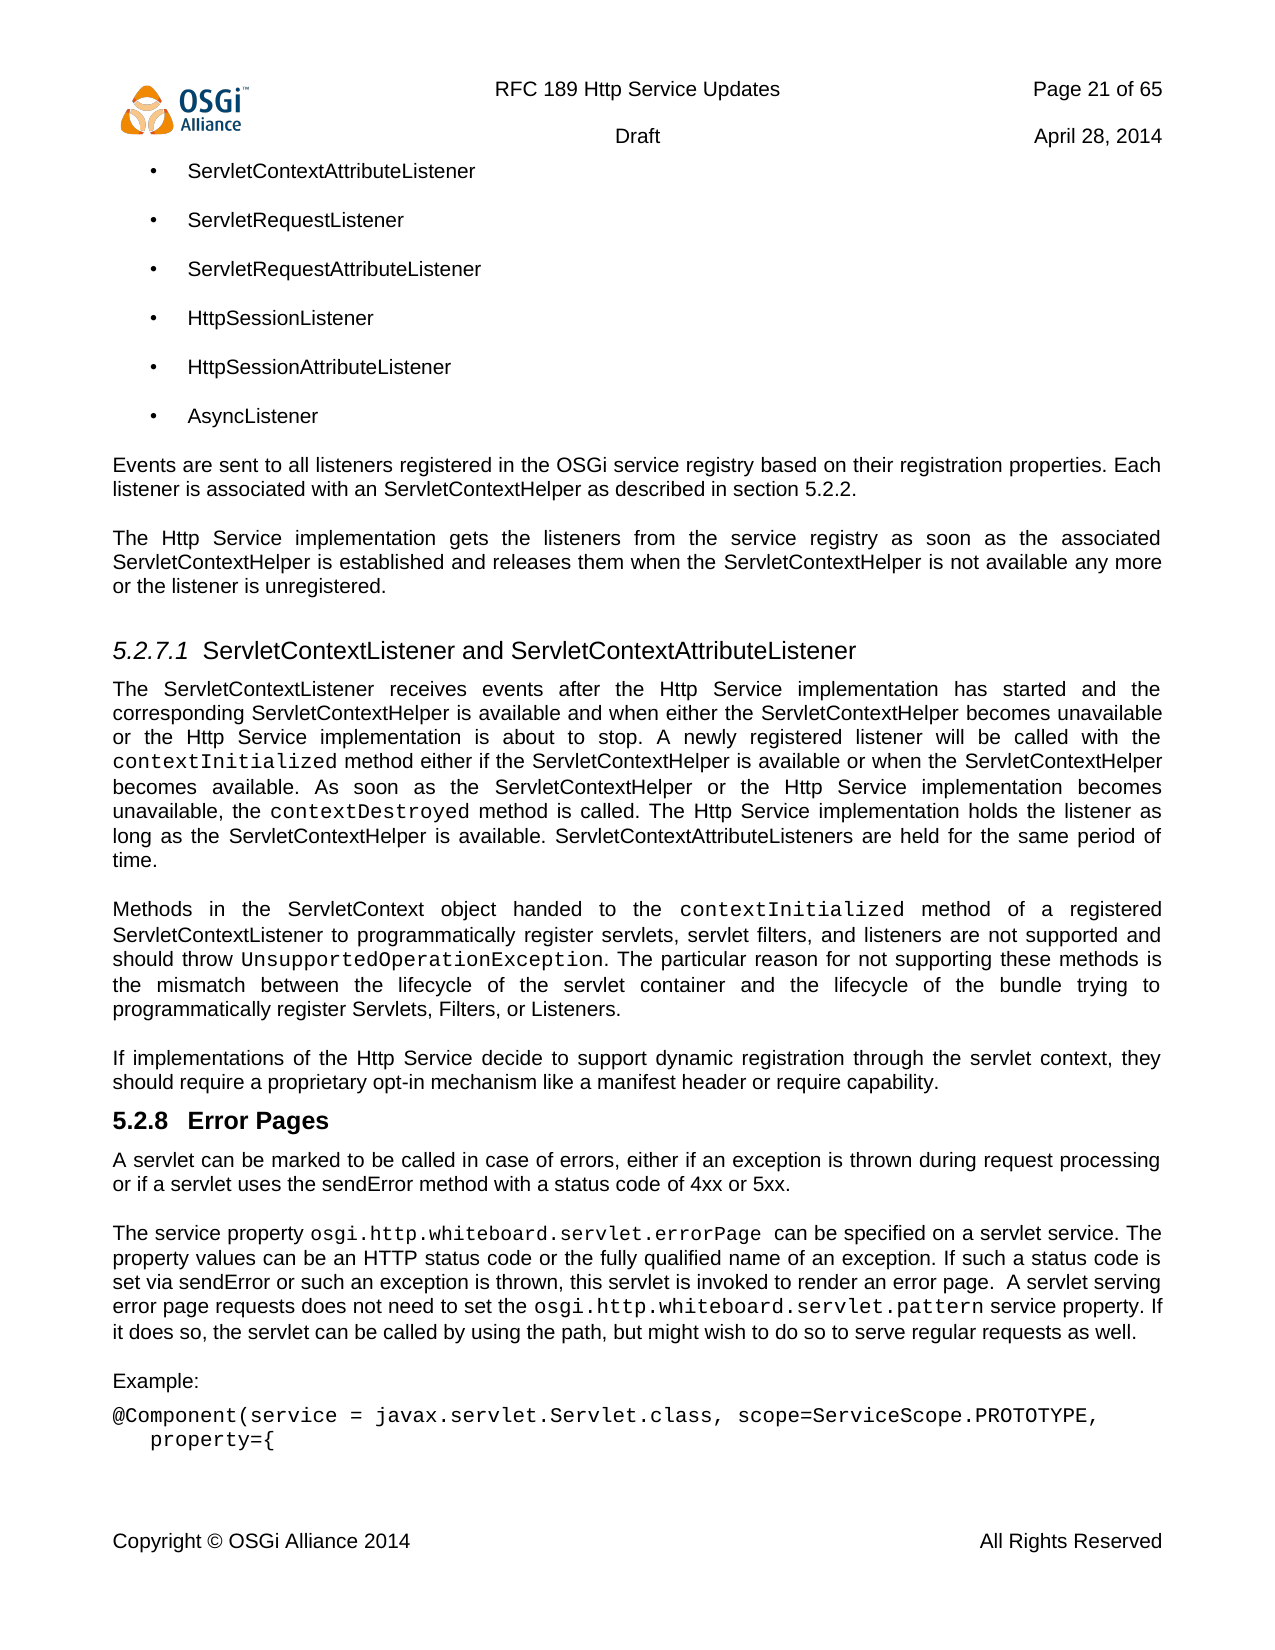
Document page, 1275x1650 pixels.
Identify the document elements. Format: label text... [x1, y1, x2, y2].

subtitle ServletContextListener and ServletContextAttributeListener [112, 636, 1162, 664]
text The ServletContextListener receives events after the Http Service implementation has started and the corresponding ServletContextHelper is available and when either the ServletContextHelper becomes unavailable or the Http Service implementation is about to stop. A newly registered listener will be called with the contextInitialized method either if the ServletContextHelper is available or when the ServletContextHelper becomes available. As soon as the ServletContextHelper or the Http Service implementation becomes unavailable, the contextDestroyed method is called. The Http Service implementation holds the listener as long as the ServletContextHelper is available. ServletContextAttributeListeners are held for the same period of time. [112, 677, 1162, 872]
subtitle Error Pages [112, 1106, 1162, 1135]
text Events are sent to all listeners registered in the OSGi service registry based on their registration properties. Each listener is associated with an ServletContextHelper as described in section 5.2.2. [112, 453, 1162, 501]
list HttpSessionListener [150, 306, 1162, 330]
text Example: [112, 1369, 1162, 1393]
text The service property osgi.http.whiteboard.servlet.errorPage can be specified on a servlet service. The property values can be an HTTP status code or the fully qualified name of an exception. If such a status code is set via sendError or such an exception is thrown, this servlet is invoked to render an error page. A servlet serving error page requests does not need to set the osgi.http.whiteboard.servlet.pattern service property. If it does so, the servlet can be called by using the path, but might wish to do so to serve regular requests as well. [112, 1220, 1162, 1344]
text @Component(service = javax.servlet.Servlet.class, scope=ServiceScope.PROTOTYPE, [112, 1405, 1162, 1429]
list ServletContextAttributeListener [150, 159, 1162, 183]
list HttpSessionAttributeListener [150, 355, 1162, 379]
list ServletRequestAttributeListener [150, 257, 1162, 281]
picture [113, 78, 257, 142]
text Methods in the ServletContext object handed to the contextInitialized method of a registered ServletContextListener to programmatically register servlets, servlet filters, and listeners are not supported and should throw UnsupportedOperationException. The particular reason for not supporting these methods is the mismatch between the lifecycle of the servlet container and the lifecycle of the bundle trying to programmatically register Servlets, Filters, or Listeners. [112, 897, 1162, 1021]
text property={ [112, 1429, 1162, 1452]
list ServletRequestListener [150, 208, 1162, 232]
list AsyncListener [150, 404, 1162, 428]
text A servlet can be marked to be called in case of errors, either if an exception is thrown during request processing or if a servlet uses the sendError method with a status code of 4xx or 5xx. [112, 1147, 1162, 1195]
text If implementations of the Http Service decide to support dynamic registration through the servlet context, they should require a proprietary opt-in mechanism like a manifest header or require capability. [112, 1046, 1162, 1094]
text The Http Service implementation gets the listeners from the service registry as soon as the associated ServletContextHelper is established and releases them when the ServletContextHelper is not available any more or the listener is unregistered. [112, 526, 1162, 598]
